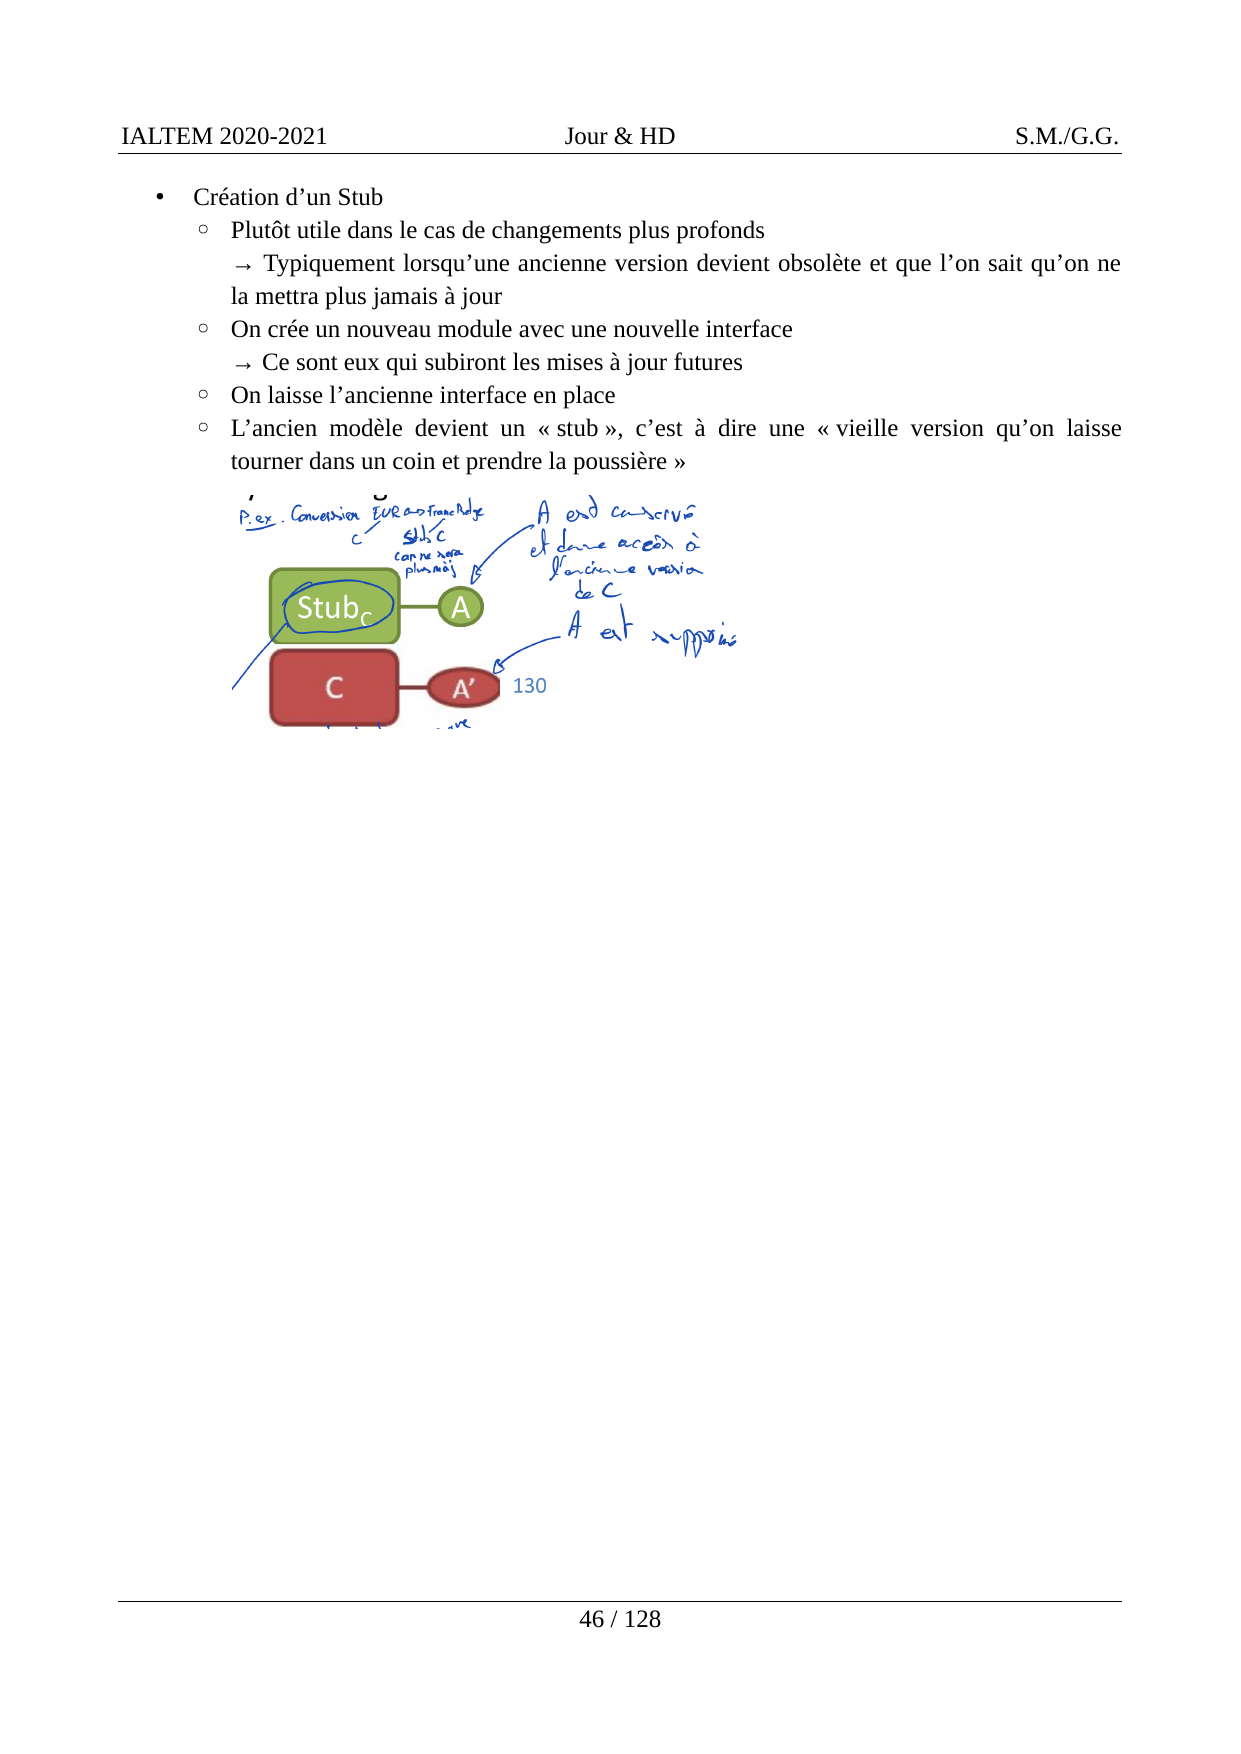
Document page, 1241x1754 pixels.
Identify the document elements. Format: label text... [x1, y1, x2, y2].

list → Typiquement lorsqu’une ancienne version devient obsolète et que l’on sait qu’on ne la mettra plus jamais à jour [193, 248, 1122, 310]
list Plutôt utile dans le cas de changements plus profonds [193, 215, 1122, 244]
list On laisse l’ancienne interface en place [193, 380, 1122, 409]
list On crée un nouveau module avec une nouvelle interface [193, 314, 1122, 343]
list Création d’un Stub [156, 182, 1122, 211]
list L’ancien modèle devient un « stub », c’est à dire une « vieille version qu’on laisse tourner dans un coin et prendre la poussière » [193, 413, 1122, 475]
list → Ce sont eux qui subiront les mises à jour futures [193, 347, 1122, 376]
picture [232, 495, 743, 729]
